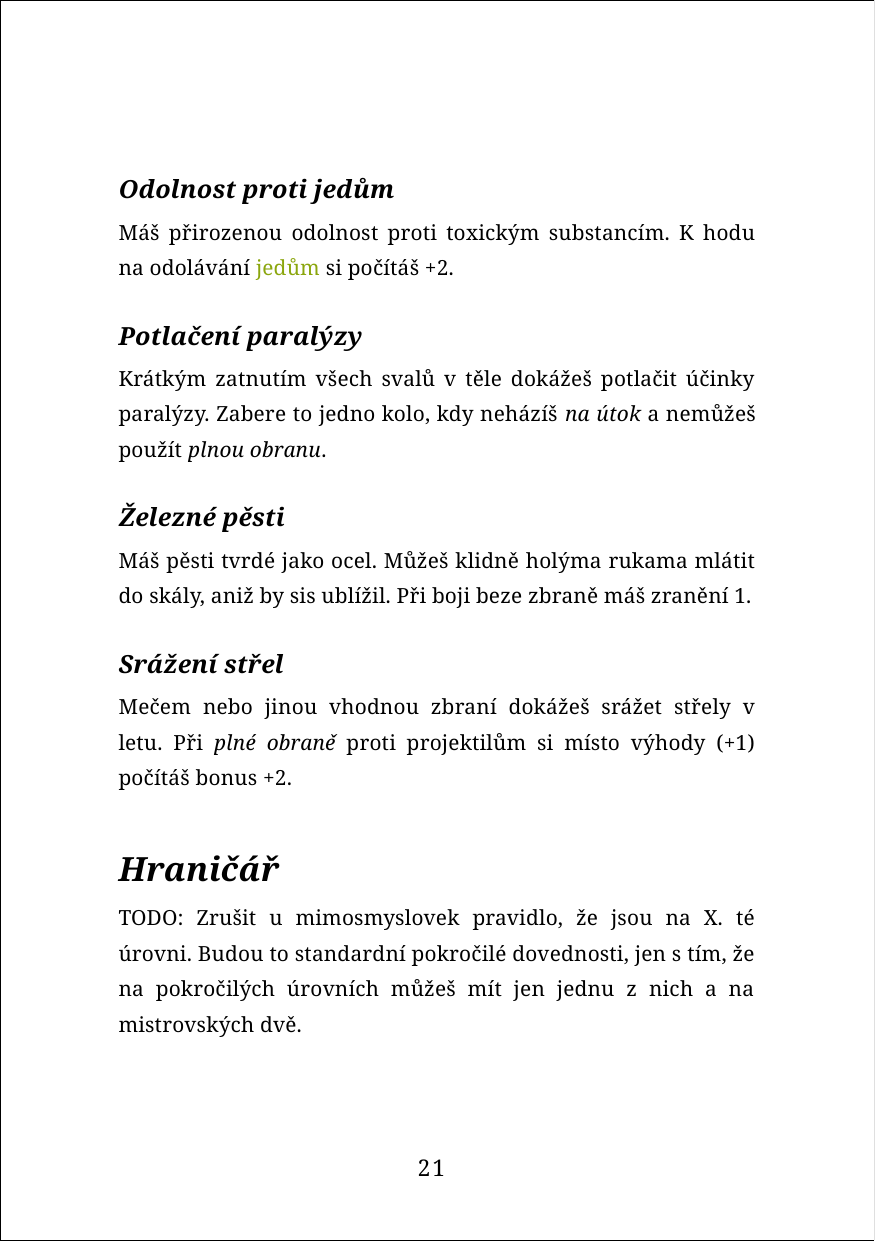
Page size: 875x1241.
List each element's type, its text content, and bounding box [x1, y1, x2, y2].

subtitle Odolnost proti jedům [118, 172, 756, 206]
text Mečem nebo jinou vhodnou zbraní dokážeš srážet střely v letu. Při plné obraně proti projektilům si místo výhody (+1) počítáš bonus +2. [118, 692, 756, 792]
subtitle Hraničář [118, 846, 756, 891]
subtitle Srážení střel [118, 646, 756, 680]
text TODO: Zrušit u mimosmyslovek pravidlo, že jsou na X. té úrovni. Budou to standardní pokročilé dovednosti, jen s tím, že na pokročilých úrovních můžeš mít jen jednu z nich a na mistrovských dvě. [118, 903, 756, 1038]
text Máš přirozenou odolnost proti toxickým substancím. K hodu na odolávání jedům si počítáš +2. [118, 218, 756, 282]
subtitle Železné pěsti [118, 500, 756, 534]
text Krátkým zatnutím všech svalů v těle dokážeš potlačit účinky paralýzy. Zabere to jedno kolo, kdy neházíš na útok a nemůžeš použít plnou obranu. [118, 364, 756, 463]
subtitle Potlačení paralýzy [118, 318, 756, 352]
text Máš pěsti tvrdé jako ocel. Můžeš klidně holýma rukama mlátit do skály, aniž by sis ublížil. Při boji beze zbraně máš zranění 1. [118, 546, 756, 610]
